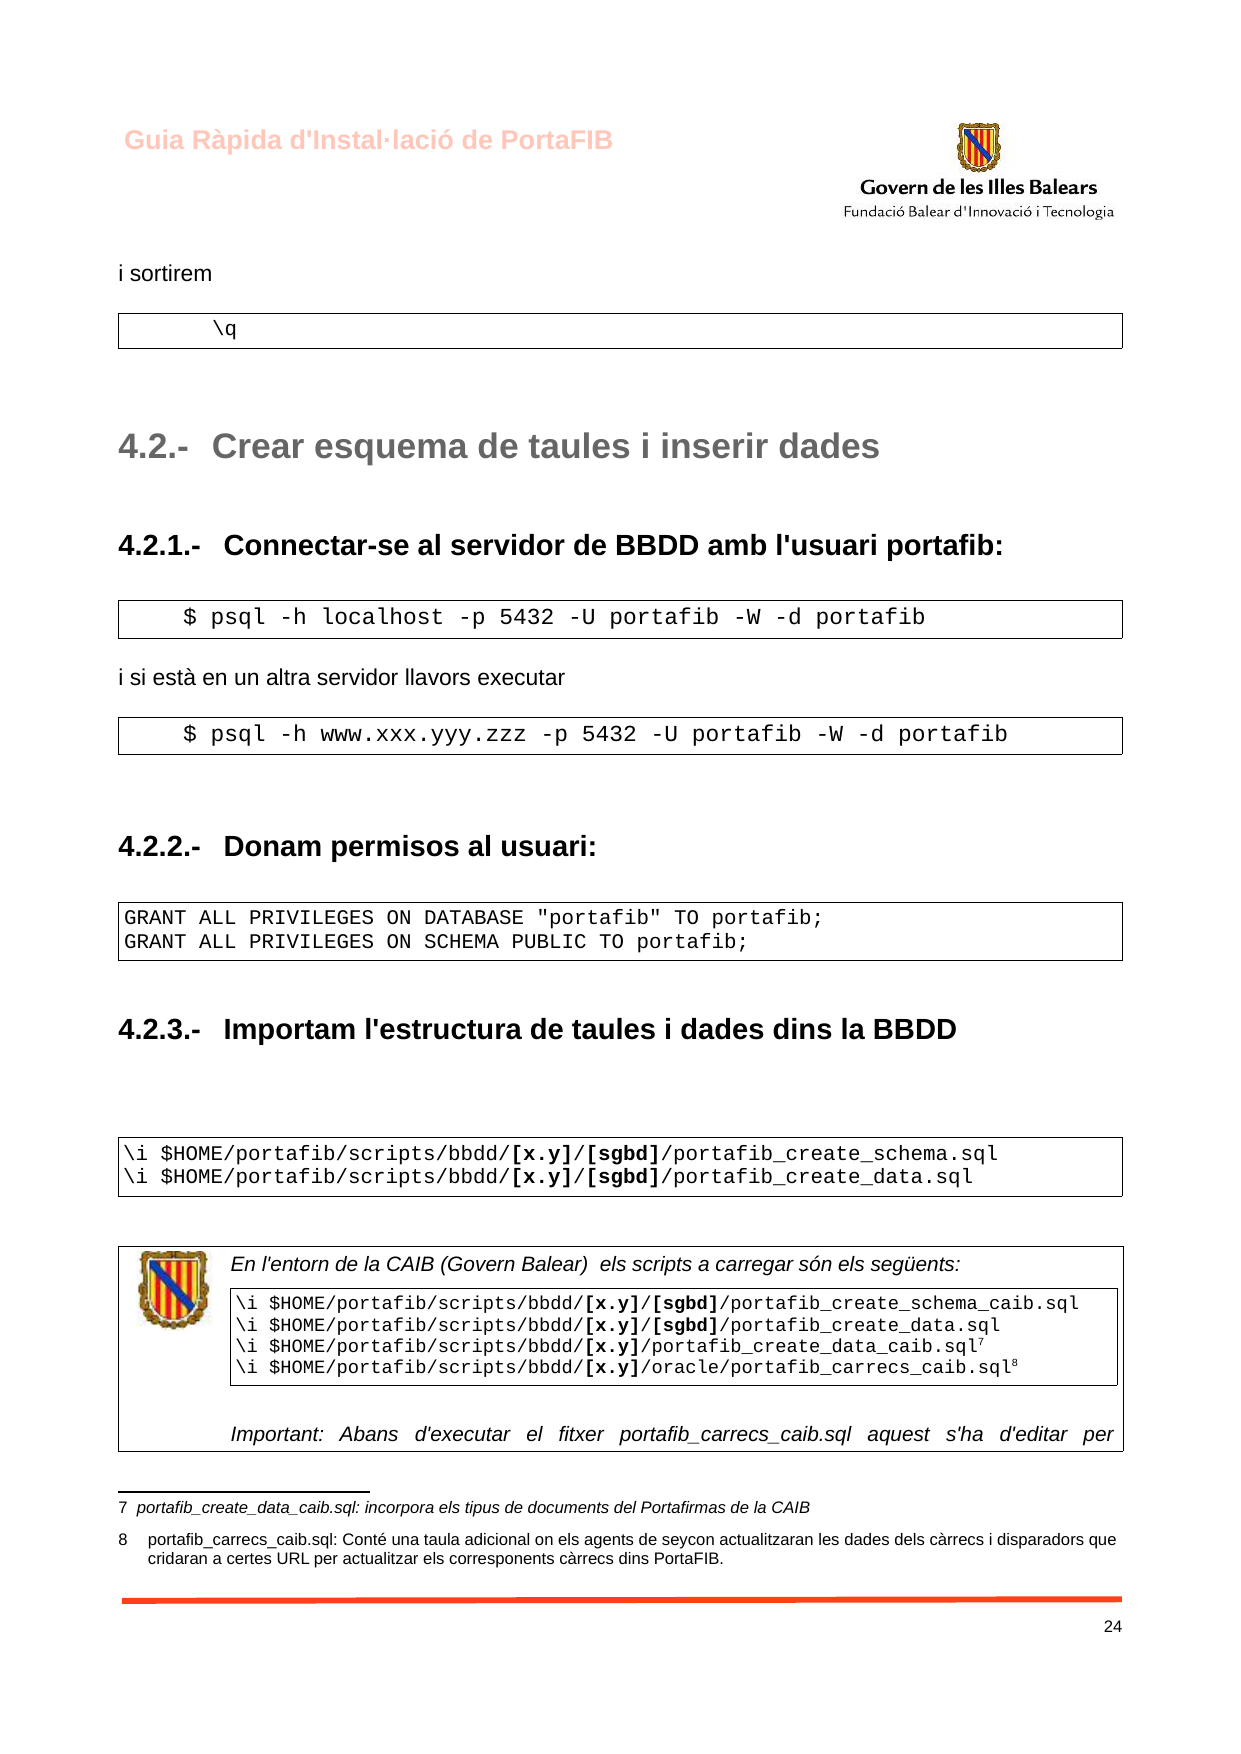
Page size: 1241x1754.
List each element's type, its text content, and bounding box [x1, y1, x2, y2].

picture [840, 123, 1117, 220]
table_header En l'entorn de la CAIB (Govern Balear) els scripts a carregar són els següents: Important: Abans d'executar el fitxer portafib_carrecs_caib.sql aquest s'ha d'editar per [225, 1247, 1123, 1451]
table_header $ psql -h www.xxx.yyy.zzz -p 5432 -U portafib -W -d portafib [119, 718, 1122, 754]
table_header \i $HOME/portafib/scripts/bbdd/[x.y]/[sgbd]/portafib_create_schema.sql \i $HOME/portafib/scripts/bbdd/[x.y]/[sgbd]/portafib_create_data.sql [119, 1138, 1122, 1196]
text i sortirem [118, 260, 1122, 286]
table_header [119, 1247, 225, 1451]
picture [134, 1251, 214, 1331]
table_header \q [119, 314, 1122, 348]
subtitle Connectar-se al servidor de BBDD amb l'usuari portafib: [118, 527, 1122, 561]
subtitle Crear esquema de taules i inserir dades [118, 426, 1122, 466]
table_header \i $HOME/portafib/scripts/bbdd/[x.y]/[sgbd]/portafib_create_schema_caib.sql \i $HOME/portafib/scripts/bbdd/[x.y]/[sgbd]/portafib_create_data.sql \i $HOME/portafib/scripts/bbdd/[x.y]/portafib_create_data_caib.sql \i $HOME/portafib/scripts/bbdd/[x.y]/oracle/portafib_carrecs_caib.sql [231, 1289, 1117, 1385]
subtitle Donam permisos al usuari: [118, 829, 1122, 863]
text i si està en un altra servidor llavors executar [118, 664, 1122, 690]
table_header $ psql -h localhost -p 5432 -U portafib -W -d portafib [119, 601, 1122, 637]
subtitle Importam l'estructura de taules i dades dins la BBDD [118, 1012, 1122, 1045]
table_header GRANT ALL PRIVILEGES ON DATABASE "portafib" TO portafib; GRANT ALL PRIVILEGES ON SCHEMA PUBLIC TO portafib; [119, 903, 1122, 960]
